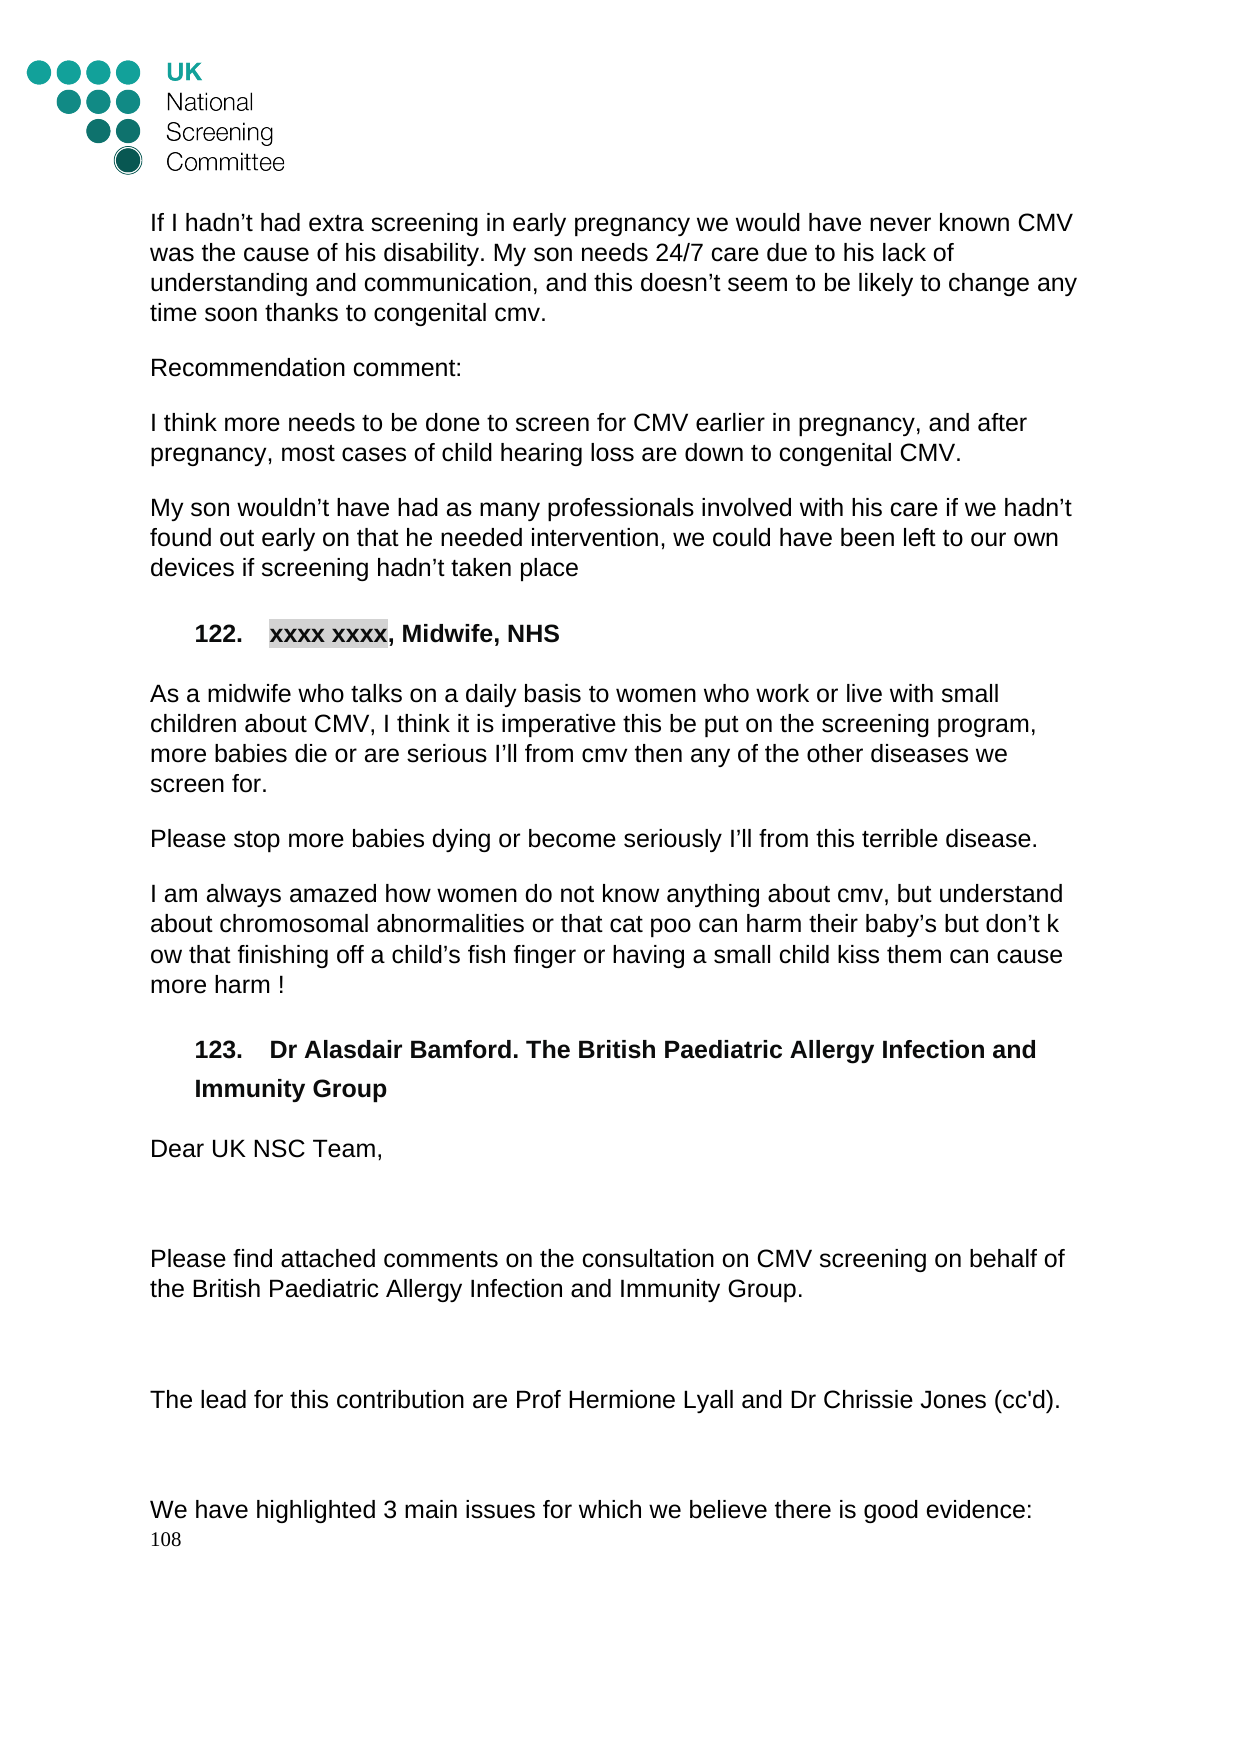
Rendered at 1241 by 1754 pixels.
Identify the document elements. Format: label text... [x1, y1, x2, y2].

text Please find attached comments on the consultation on CMV screening on behalf of the British Paediatric Allergy Infection and Immunity Group. [150, 1244, 1090, 1303]
text The lead for this contribution are Prof Hermione Lyall and Dr Chrissie Jones (cc'd). [150, 1385, 1090, 1413]
text Recommendation comment: [150, 353, 1090, 382]
text If I hadn’t had extra screening in early pregnancy we would have never known CMV was the cause of his disability. My son needs 24/7 care due to his lack of understanding and communication, and this doesn’t seem to be likely to change any time soon thanks to congenital cmv. [150, 207, 1090, 327]
text Please stop more babies dying or become seriously I’ll from this terrible disease. [150, 824, 1090, 853]
text I think more needs to be done to screen for CMV earlier in pregnancy, and after pregnancy, most cases of child hearing loss are down to congenital CMV. [150, 408, 1090, 467]
text As a midwife who talks on a daily basis to women who work or live with small children about CMV, I think it is imperative this be put on the screening program, more babies die or are serious I’ll from cmv then any of the other diseases we screen for. [150, 679, 1090, 798]
text Dear UK NSC Team, [150, 1134, 1090, 1163]
list xxxx xxxx, Midwife, NHS [194, 608, 1090, 648]
text I am always amazed how women do not know anything about cmv, but understand about chromosomal abnormalities or that cat poo can harm their baby’s but don’t k ow that finishing off a child’s fish finger or having a small child kiss them can cause more harm ! [150, 879, 1090, 998]
text We have highlighted 3 main issues for which we believe there is good evidence: [150, 1495, 1090, 1524]
list Dr Alasdair Bamford. The British Paediatric Allergy Infection and Immunity Group [194, 1025, 1090, 1103]
text My son wouldn’t have had as many professionals involved with his care if we hadn’t found out early on that he needed intervention, we could have been left to our own devices if screening hadn’t taken place [150, 493, 1090, 582]
